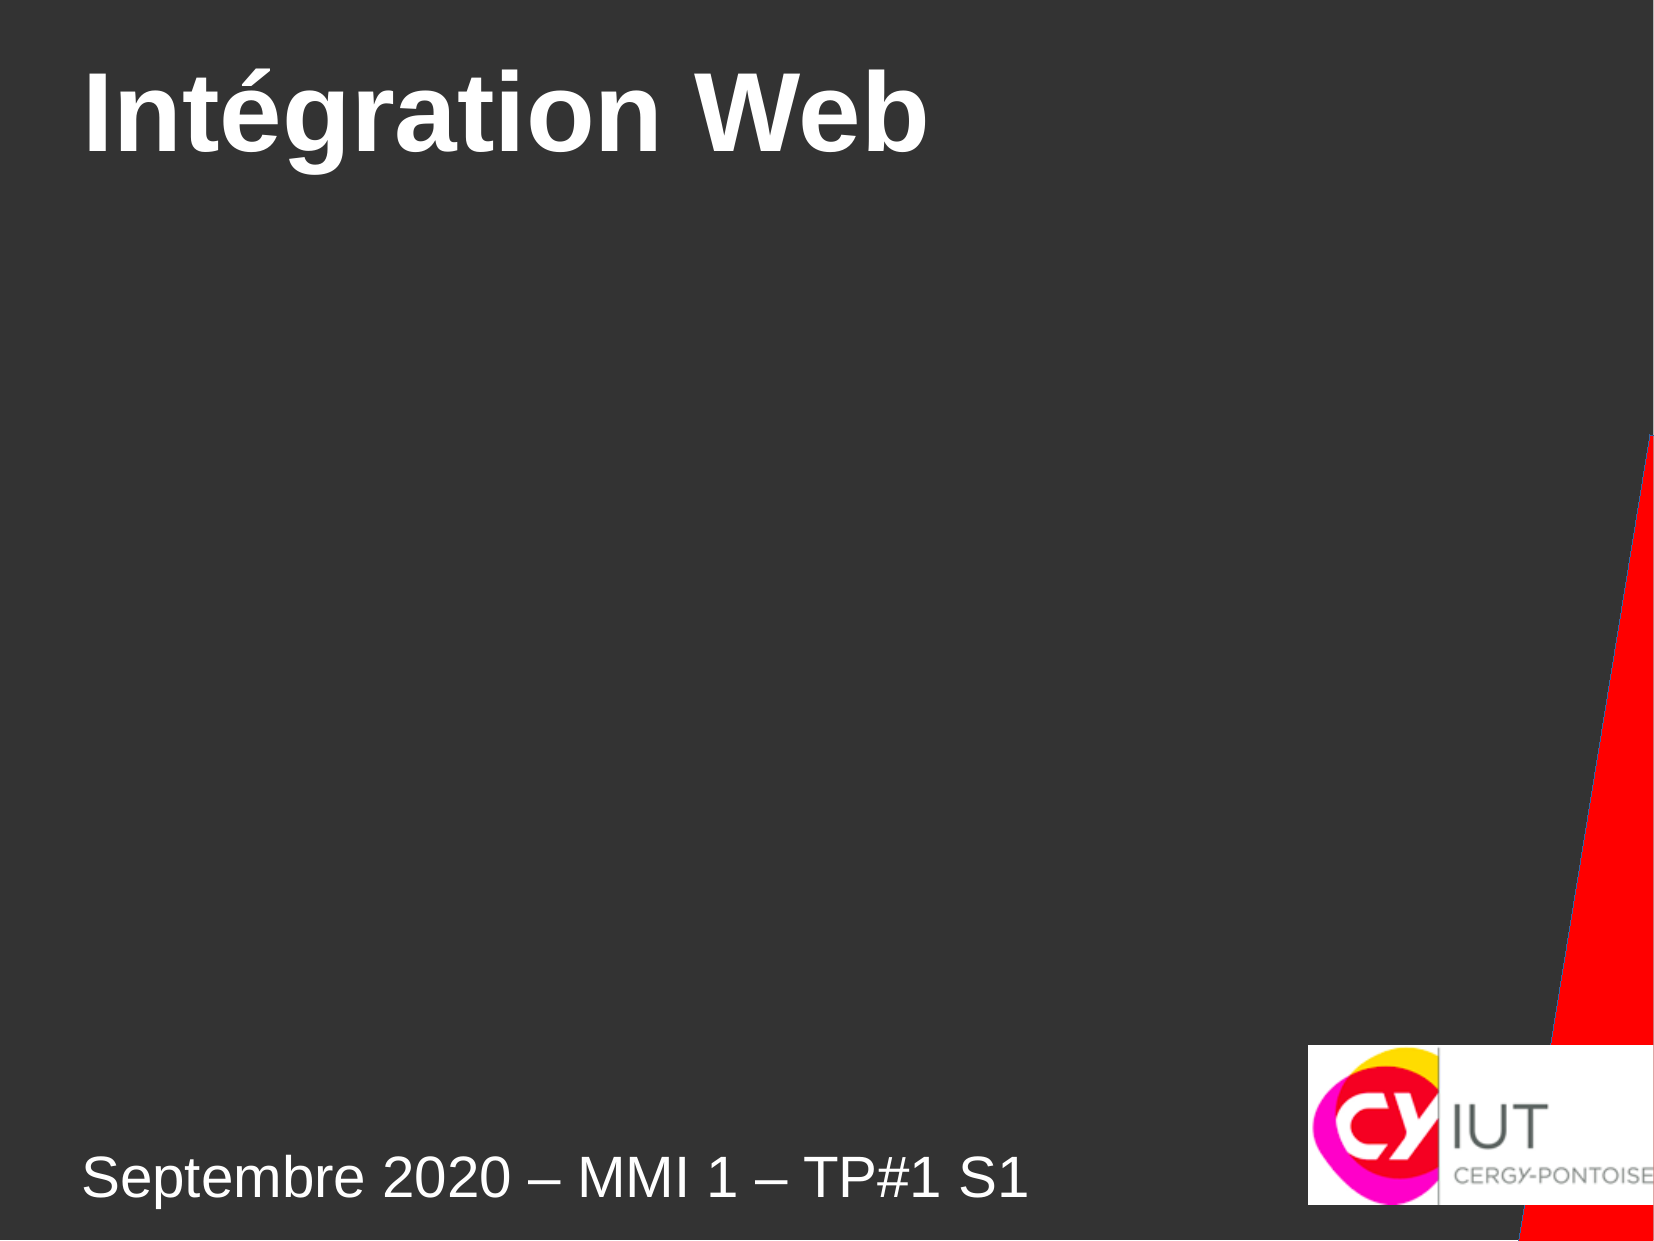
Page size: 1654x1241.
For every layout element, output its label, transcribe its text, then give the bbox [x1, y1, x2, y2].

text_box [1550, 434, 1654, 1045]
title Intégration Web [82, 49, 1571, 301]
picture [1308, 1045, 1654, 1205]
title Septembre 2020 – MMI 1 – TP#1 S1 [81, 1073, 1134, 1241]
text_box [1518, 1205, 1654, 1241]
